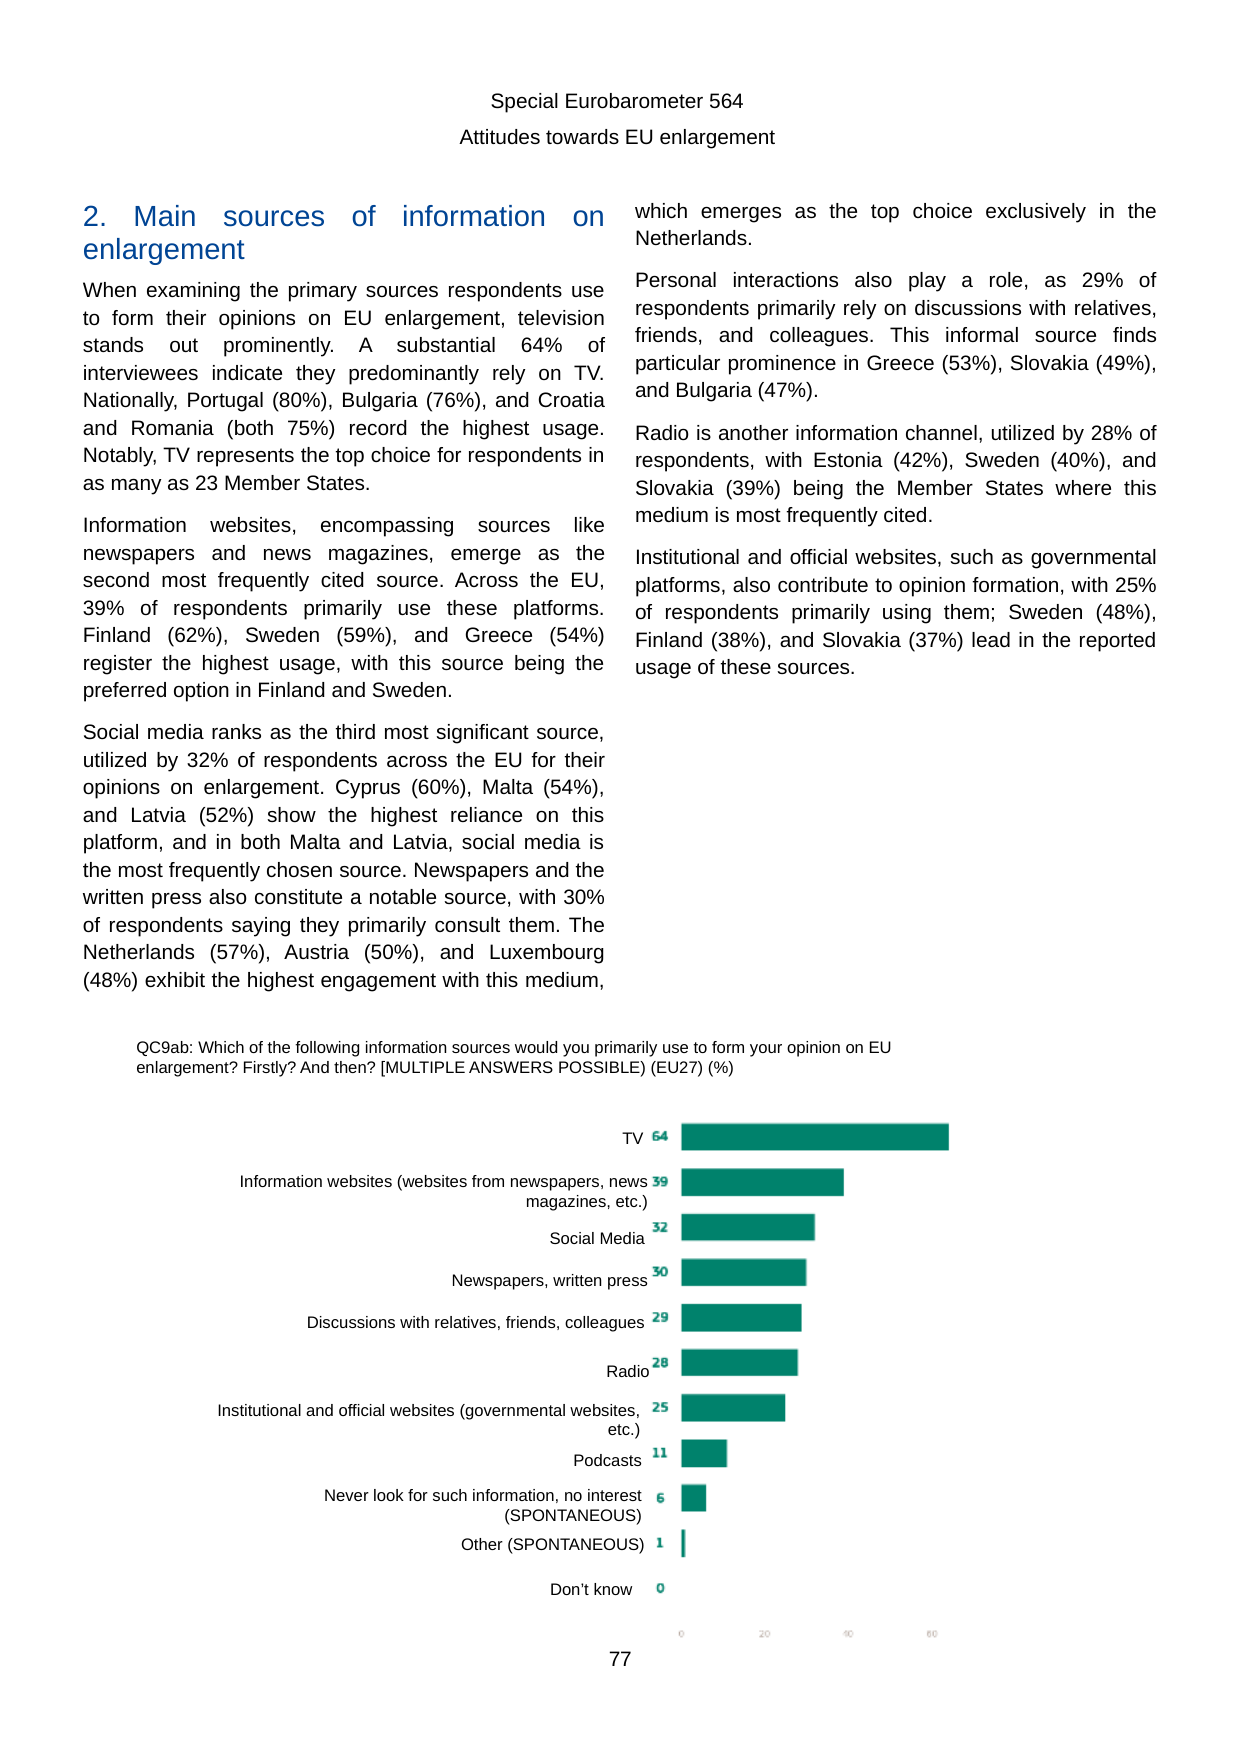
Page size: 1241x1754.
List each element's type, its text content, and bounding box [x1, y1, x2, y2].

text Personal interactions also play a role, as 29% of respondents primarily rely on discussions with relatives, friends, and colleagues. This informal source finds particular prominence in Greece (53%), Slovakia (49%), and Bulgaria (47%). [635, 268, 1157, 402]
text which emerges as the top choice exclusively in the Netherlands. [635, 199, 1157, 250]
picture [649, 1116, 1020, 1650]
text Radio is another information channel, utilized by 28% of respondents, with Estonia (42%), Sweden (40%), and Slovakia (39%) being the Member States where this medium is most frequently cited. [635, 420, 1157, 527]
subtitle 2. Main sources of information on enlargement [83, 199, 605, 266]
text Institutional and official websites, such as governmental platforms, also contribute to opinion formation, with 25% of respondents primarily using them; Sweden (48%), Finland (38%), and Slovakia (37%) lead in the reported usage of these sources. [635, 545, 1157, 679]
text When examining the primary sources respondents use to form their opinions on EU enlargement, television stands out prominently. A substantial 64% of interviewees indicate they predominantly rely on TV. Nationally, Portugal (80%), Bulgaria (76%), and Croatia and Romania (both 75%) record the highest usage. Notably, TV represents the top choice for respondents in as many as 23 Member States. [83, 278, 605, 495]
text Information websites, encompassing sources like newspapers and news magazines, emerge as the second most frequently cited source. Across the EU, 39% of respondents primarily use these platforms. Finland (62%), Sweden (59%), and Greece (54%) register the highest usage, with this source being the preferred option in Finland and Sweden. [83, 513, 605, 702]
text Social media ranks as the third most significant source, utilized by 32% of respondents across the EU for their opinions on enlargement. Cyprus (60%), Malta (54%), and Latvia (52%) show the highest reliance on this platform, and in both Malta and Latvia, social media is the most frequently chosen source. Newspapers and the written press also constitute a notable source, with 30% of respondents saying they primarily consult them. The Netherlands (57%), Austria (50%), and Luxembourg (48%) exhibit the highest engagement with this medium, [83, 720, 605, 991]
